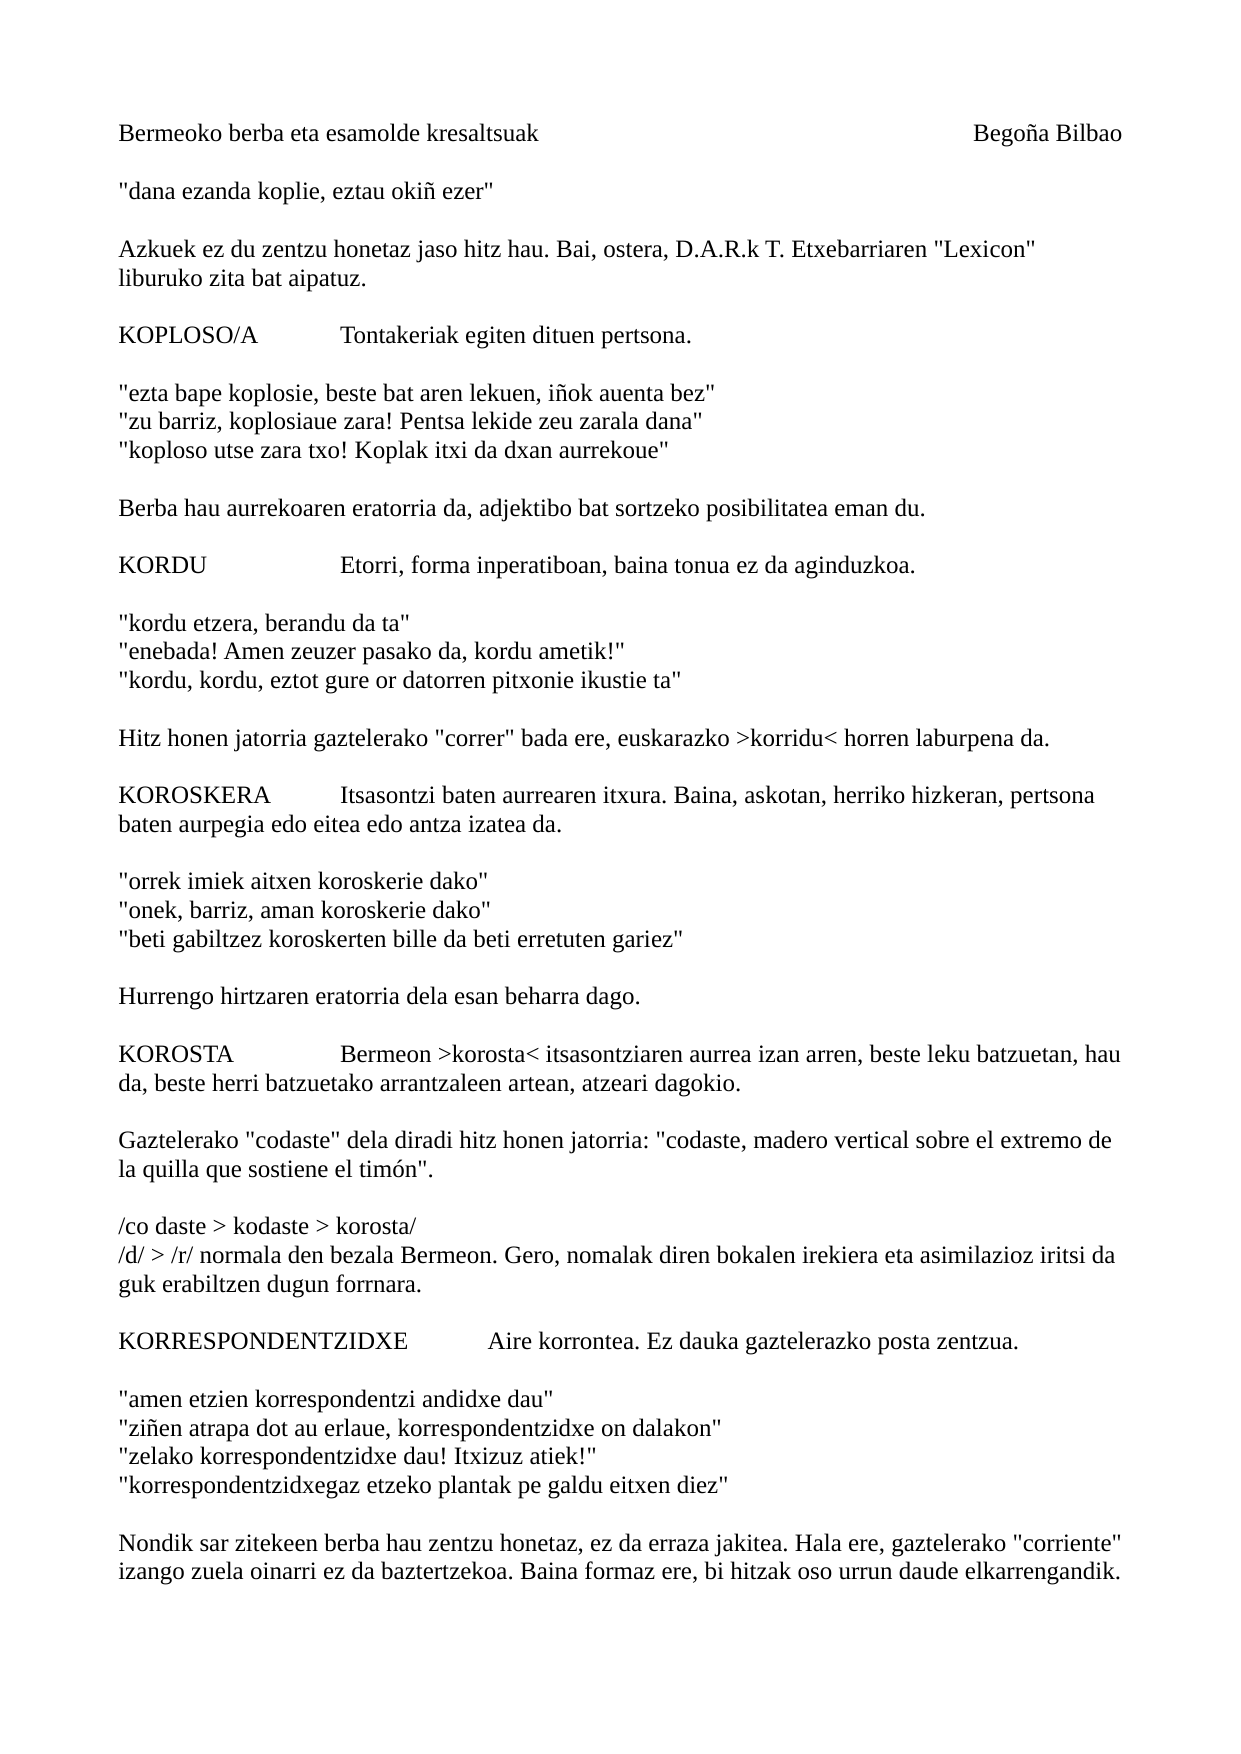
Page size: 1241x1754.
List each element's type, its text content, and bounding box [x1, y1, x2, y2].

text Berba hau aurrekoaren eratorria da, adjektibo bat sortzeko posibilitatea eman du. [118, 493, 1122, 521]
text KORRESPONDENTZIDXE Aire korrontea. Ez dauka gaztelerazko posta zentzua. [118, 1326, 1122, 1355]
text "enebada! Amen zeuzer pasako da, kordu ametik!" [118, 636, 1122, 665]
text "korrespondentzidxegaz etzeko plantak pe galdu eitxen diez" [118, 1470, 1122, 1499]
text "ziñen atrapa dot au erlaue, korrespondentzidxe on dalakon" [118, 1413, 1122, 1441]
text "dana ezanda koplie, eztau okiñ ezer" [118, 176, 1122, 205]
text Hurrengo hirtzaren eratorria dela esan beharra dago. [118, 981, 1122, 1010]
text /d/ > /r/ normala den bezala Bermeon. Gero, nomalak diren bokalen irekiera eta asimilazioz iritsi da guk erabiltzen dugun forrnara. [118, 1240, 1122, 1298]
text "zu barriz, koplosiaue zara! Pentsa lekide zeu zarala dana" [118, 406, 1122, 435]
text /co daste > kodaste > korosta/ [118, 1211, 1122, 1240]
text "onek, barriz, aman koroskerie dako" [118, 895, 1122, 924]
text "ezta bape koplosie, beste bat aren lekuen, iñok auenta bez" [118, 378, 1122, 406]
text KORDU Etorri, forma inperatiboan, baina tonua ez da aginduzkoa. [118, 550, 1122, 579]
text "orrek imiek aitxen koroskerie dako" [118, 866, 1122, 895]
text Hitz honen jatorria gaztelerako "correr" bada ere, euskarazko >korridu< horren laburpena da. [118, 723, 1122, 751]
text KOROSKERA Itsasontzi baten aurrearen itxura. Baina, askotan, herriko hizkeran, pertsona baten aurpegia edo eitea edo antza izatea da. [118, 780, 1122, 838]
text "amen etzien korrespondentzi andidxe dau" [118, 1384, 1122, 1413]
text "beti gabiltzez koroskerten bille da beti erretuten gariez" [118, 924, 1122, 953]
text Azkuek ez du zentzu honetaz jaso hitz hau. Bai, ostera, D.A.R.k T. Etxebarriaren "Lexicon" liburuko zita bat aipatuz. [118, 234, 1122, 291]
text "kordu, kordu, eztot gure or datorren pitxonie ikustie ta" [118, 665, 1122, 694]
text "zelako korrespondentzidxe dau! Itxizuz atiek!" [118, 1441, 1122, 1470]
text KOROSTA Bermeon >korosta< itsasontziaren aurrea izan arren, beste leku batzuetan, hau da, beste herri batzuetako arrantzaleen artean, atzeari dagokio. [118, 1039, 1122, 1096]
text "kordu etzera, berandu da ta" [118, 608, 1122, 636]
text "koploso utse zara txo! Koplak itxi da dxan aurrekoue" [118, 435, 1122, 464]
text KOPLOSO/A Tontakeriak egiten dituen pertsona. [118, 320, 1122, 349]
text Gaztelerako "codaste" dela diradi hitz honen jatorria: "codaste, madero vertical sobre el extremo de la quilla que sostiene el timón". [118, 1125, 1122, 1183]
text Nondik sar zitekeen berba hau zentzu honetaz, ez da erraza jakitea. Hala ere, gaztelerako "corriente" izango zuela oinarri ez da baztertzekoa. Baina formaz ere, bi hitzak oso urrun daude elkarrengandik. [118, 1528, 1122, 1585]
